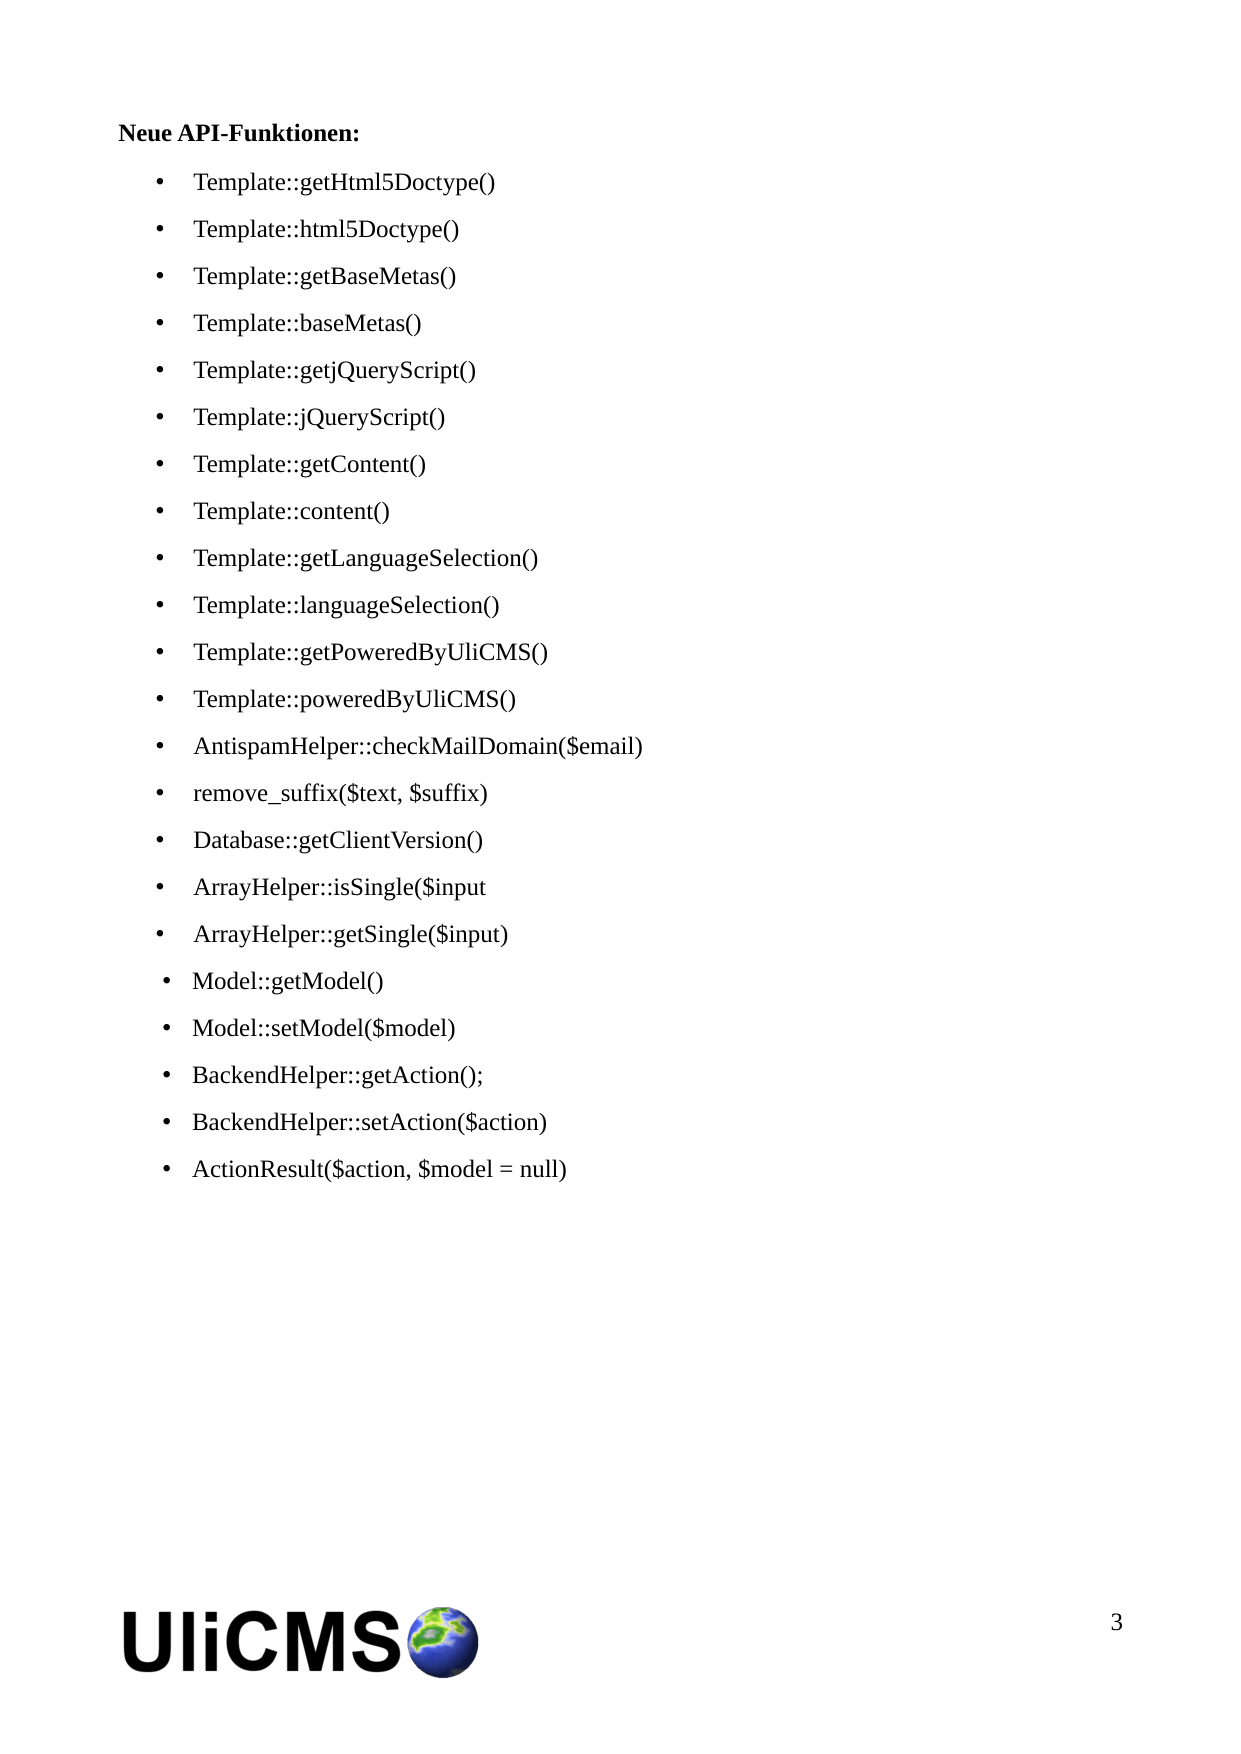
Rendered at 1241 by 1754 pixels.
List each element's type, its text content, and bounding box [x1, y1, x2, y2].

list Template::content() [156, 496, 1123, 525]
list Template::getHtml5Doctype() [156, 167, 1123, 196]
list Template::languageSelection() [156, 590, 1123, 619]
list Template::getContent() [156, 449, 1123, 478]
list AntispamHelper::checkMailDomain($email) [156, 731, 1123, 760]
list Template::baseMetas() [156, 308, 1123, 337]
list Template::getPoweredByUliCMS() [156, 637, 1123, 666]
list Template::poweredByUliCMS() [156, 684, 1123, 713]
list Database::getClientVersion() [156, 825, 1123, 854]
list Model::setModel($model) [162, 1013, 1123, 1042]
list BackendHelper::setAction($action) [162, 1107, 1123, 1136]
list Template::getLanguageSelection() [156, 543, 1123, 572]
list BackendHelper::getAction(); [162, 1060, 1123, 1088]
list Model::getModel() [162, 966, 1123, 994]
list ArrayHelper::getSingle($input) [156, 919, 1123, 948]
list remove_suffix($text, $suffix) [156, 778, 1123, 807]
list Template::getBaseMetas() [156, 261, 1123, 290]
text Neue API-Funktionen: [118, 118, 1123, 147]
list ArrayHelper::isSingle($input [156, 872, 1123, 901]
list ActionResult($action, $model = null) [162, 1154, 1123, 1182]
list Template::jQueryScript() [156, 402, 1123, 431]
picture [118, 1607, 479, 1681]
list Template::getjQueryScript() [156, 355, 1123, 384]
list Template::html5Doctype() [156, 214, 1123, 243]
